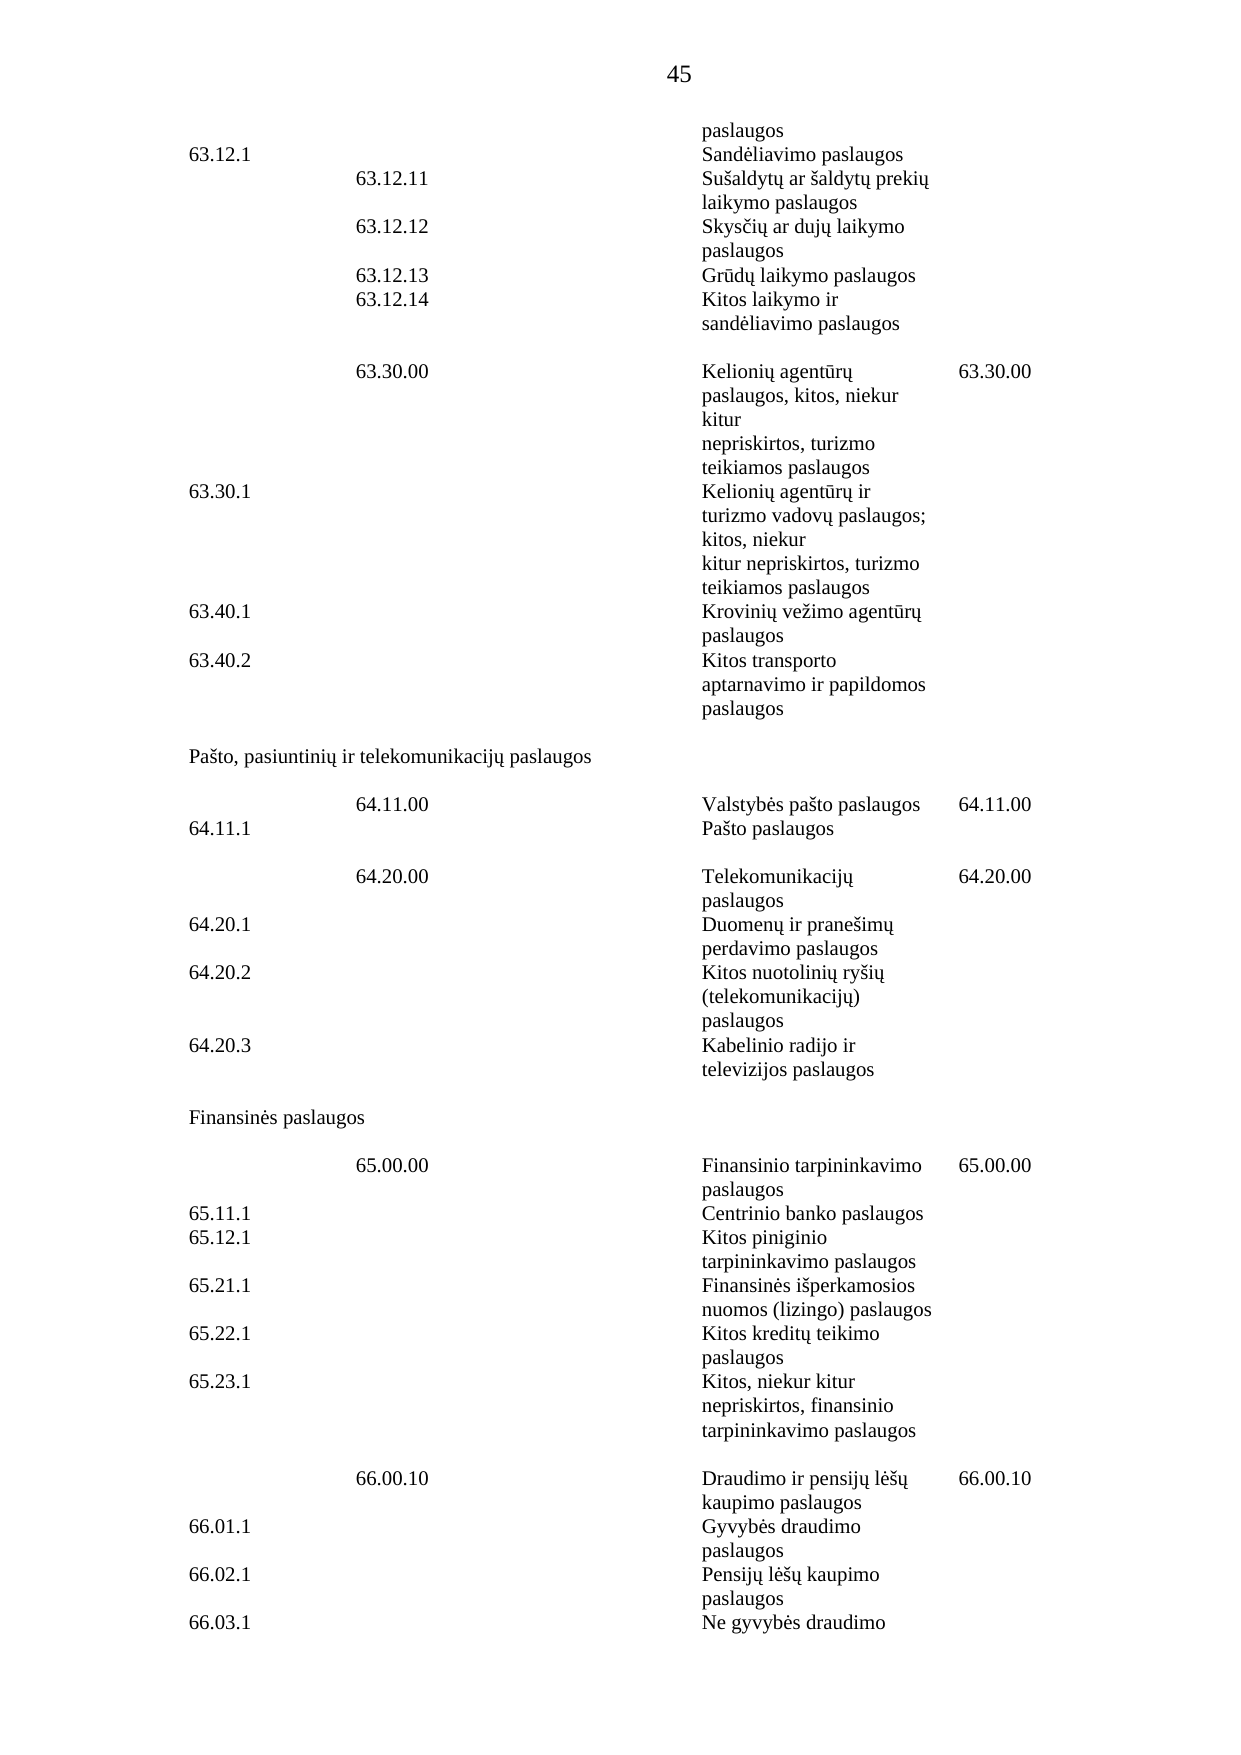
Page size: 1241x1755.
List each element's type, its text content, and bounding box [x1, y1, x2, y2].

table_cell Gyvybės draudimo paslaugos [690, 1514, 947, 1562]
table_cell Finansinio tarpininkavimo paslaugos [690, 1153, 947, 1201]
table_cell [344, 1225, 690, 1273]
table_cell [947, 1129, 1204, 1153]
table_cell [177, 1466, 344, 1514]
table_cell [177, 864, 344, 912]
table_cell [177, 720, 344, 744]
table_cell [344, 1321, 690, 1369]
table_cell [177, 118, 344, 142]
table_cell [690, 1129, 947, 1153]
table_cell Ne gyvybės draudimo [690, 1610, 947, 1634]
table_cell 64.20.1 [177, 912, 344, 960]
table_cell [947, 912, 1204, 960]
table_cell [177, 551, 344, 599]
table_cell 66.03.1 [177, 1610, 344, 1634]
table_cell [947, 599, 1204, 647]
table_cell [177, 792, 344, 816]
table_cell [947, 1225, 1204, 1273]
table_cell 63.12.12 [344, 214, 690, 262]
table_cell Kitos kreditų teikimo paslaugos [690, 1321, 947, 1369]
table_cell [947, 335, 1204, 359]
table_cell 63.30.1 [177, 479, 344, 551]
table_cell [947, 142, 1204, 166]
table_cell [947, 1369, 1204, 1442]
table_cell Skysčių ar dujų laikymo paslaugos [690, 214, 947, 262]
table_cell [947, 1201, 1204, 1225]
table_cell [344, 960, 690, 1032]
table_cell [344, 648, 690, 720]
table_cell Kelionių agentūrų ir turizmo vadovų paslaugos; kitos, niekur [690, 479, 947, 551]
table_cell [947, 648, 1204, 720]
table_cell [690, 840, 947, 864]
table_cell [344, 1514, 690, 1562]
table_cell [344, 1369, 690, 1442]
table_cell 66.00.10 [947, 1466, 1204, 1514]
table_cell [690, 720, 947, 744]
table_cell [947, 551, 1204, 599]
table_cell 63.30.00 [947, 359, 1204, 431]
table_cell [947, 1321, 1204, 1369]
table_cell 65.21.1 [177, 1273, 344, 1321]
table_cell [344, 1201, 690, 1225]
table_cell Krovinių vežimo agentūrų paslaugos [690, 599, 947, 647]
table_cell [344, 816, 690, 840]
table_cell Kitos, niekur kitur nepriskirtos, finansinio tarpininkavimo paslaugos [690, 1369, 947, 1442]
table_cell [947, 214, 1204, 262]
table_cell Draudimo ir pensijų lėšų kaupimo paslaugos [690, 1466, 947, 1514]
table_cell Valstybės pašto paslaugos [690, 792, 947, 816]
table_cell Telekomunikacijų paslaugos [690, 864, 947, 912]
table_cell [690, 1442, 947, 1466]
table_cell [947, 1514, 1204, 1562]
table_cell [947, 263, 1204, 287]
table_cell 65.00.00 [947, 1153, 1204, 1201]
table_cell [344, 551, 690, 599]
table_cell [177, 431, 344, 479]
table_cell Finansinės paslaugos [177, 1105, 1204, 1129]
table_cell [947, 1273, 1204, 1321]
table_cell 64.11.00 [947, 792, 1204, 816]
table_cell [177, 840, 344, 864]
table_cell 64.11.00 [344, 792, 690, 816]
table_cell [947, 431, 1204, 479]
table_cell [344, 1562, 690, 1610]
table_cell [177, 359, 344, 431]
table_cell [947, 1562, 1204, 1610]
table_cell [947, 720, 1204, 744]
table_cell [344, 1129, 690, 1153]
table_cell [947, 1442, 1204, 1466]
table_cell nepriskirtos, turizmo teikiamos paslaugos [690, 431, 947, 479]
table_cell [177, 263, 344, 287]
table_cell [344, 1442, 690, 1466]
table_cell 64.20.00 [947, 864, 1204, 912]
table_cell Pašto paslaugos [690, 816, 947, 840]
table_cell [947, 816, 1204, 840]
table_cell 66.02.1 [177, 1562, 344, 1610]
table_cell [690, 335, 947, 359]
table_cell 66.00.10 [344, 1466, 690, 1514]
table_cell [177, 214, 344, 262]
table_cell Grūdų laikymo paslaugos [690, 263, 947, 287]
table_cell [344, 142, 690, 166]
table_cell [690, 1081, 947, 1105]
table_cell [947, 1610, 1204, 1634]
table_cell [344, 840, 690, 864]
table_cell [177, 1081, 344, 1105]
table_cell [344, 1273, 690, 1321]
table_cell [344, 431, 690, 479]
table_cell 63.12.14 [344, 287, 690, 335]
table_cell [947, 1081, 1204, 1105]
table_cell 63.12.11 [344, 166, 690, 214]
table_cell Kabelinio radijo ir televizijos paslaugos [690, 1033, 947, 1081]
table_cell 63.40.2 [177, 648, 344, 720]
table_cell [177, 287, 344, 335]
table_cell Kitos nuotolinių ryšių (telekomunikacijų) paslaugos [690, 960, 947, 1032]
table_cell [947, 166, 1204, 214]
table_cell Sandėliavimo paslaugos [690, 142, 947, 166]
table_cell [947, 1033, 1204, 1081]
table_cell [947, 118, 1204, 142]
table_cell 63.12.1 [177, 142, 344, 166]
table_cell [344, 1610, 690, 1634]
table_cell [344, 118, 690, 142]
table_cell paslaugos [690, 118, 947, 142]
table_cell 64.11.1 [177, 816, 344, 840]
table_cell [690, 768, 947, 792]
table_cell [947, 287, 1204, 335]
table_cell 64.20.2 [177, 960, 344, 1032]
table_cell [344, 599, 690, 647]
table_cell [177, 166, 344, 214]
table_cell [177, 768, 344, 792]
table_cell Centrinio banko paslaugos [690, 1201, 947, 1225]
table_cell [947, 840, 1204, 864]
table_cell 63.12.13 [344, 263, 690, 287]
table_cell Finansinės išperkamosios nuomos (lizingo) paslaugos [690, 1273, 947, 1321]
table_cell [177, 1442, 344, 1466]
table_cell Sušaldytų ar šaldytų prekių laikymo paslaugos [690, 166, 947, 214]
table_cell [177, 1129, 344, 1153]
table_cell Pensijų lėšų kaupimo paslaugos [690, 1562, 947, 1610]
table_cell [177, 1153, 344, 1201]
table_cell 65.22.1 [177, 1321, 344, 1369]
table_cell [344, 1081, 690, 1105]
table_cell 64.20.00 [344, 864, 690, 912]
table_cell Kelionių agentūrų paslaugos, kitos, niekur kitur [690, 359, 947, 431]
table_cell Kitos transporto aptarnavimo ir papildomos paslaugos [690, 648, 947, 720]
table_cell 64.20.3 [177, 1033, 344, 1081]
table_cell 66.01.1 [177, 1514, 344, 1562]
table_cell [344, 768, 690, 792]
table_cell [947, 768, 1204, 792]
table_cell 65.12.1 [177, 1225, 344, 1273]
table_cell 65.11.1 [177, 1201, 344, 1225]
table_cell Pašto, pasiuntinių ir telekomunikacijų paslaugos [177, 744, 1204, 768]
table_cell [344, 912, 690, 960]
table_cell Kitos piniginio tarpininkavimo paslaugos [690, 1225, 947, 1273]
table_cell Kitos laikymo ir sandėliavimo paslaugos [690, 287, 947, 335]
table_cell Duomenų ir pranešimų perdavimo paslaugos [690, 912, 947, 960]
table_cell 63.40.1 [177, 599, 344, 647]
table_cell 65.23.1 [177, 1369, 344, 1442]
table_cell [947, 479, 1204, 551]
table_cell [344, 720, 690, 744]
table_cell [947, 960, 1204, 1032]
table_cell [177, 335, 344, 359]
table_cell [344, 335, 690, 359]
table_cell [344, 479, 690, 551]
table_cell [344, 1033, 690, 1081]
table_cell kitur nepriskirtos, turizmo teikiamos paslaugos [690, 551, 947, 599]
table_cell 63.30.00 [344, 359, 690, 431]
table_cell 65.00.00 [344, 1153, 690, 1201]
